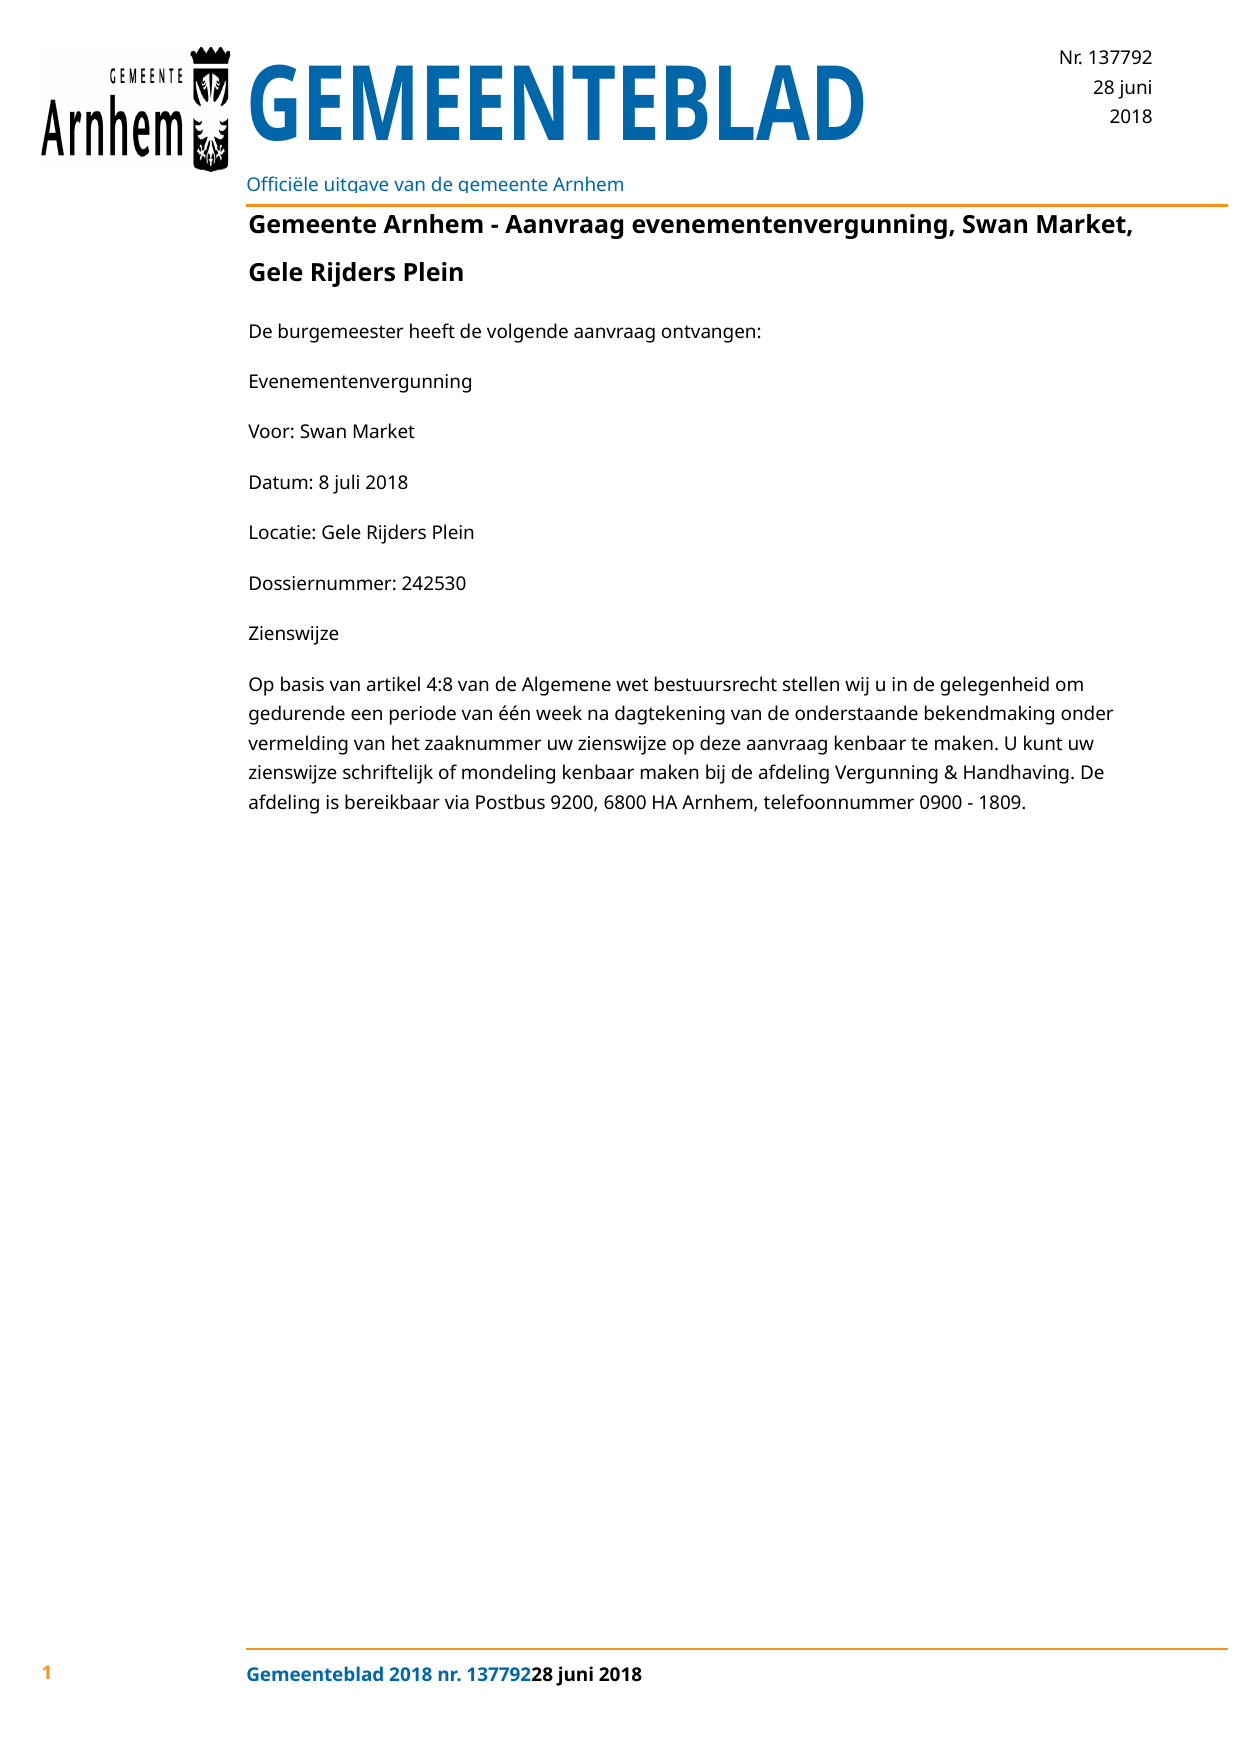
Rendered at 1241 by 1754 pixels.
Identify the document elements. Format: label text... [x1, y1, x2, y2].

text Dossiernummer: 242530 [248, 570, 1152, 596]
picture [41, 47, 231, 172]
text Voor: Swan Market [248, 419, 1152, 444]
text Op basis van artikel 4:8 van de Algemene wet bestuursrecht stellen wij u in de gelegenheid om gedurende een periode van één week na dagtekening van de onderstaande bekendmaking onder vermelding van het zaaknummer uw zienswijze op deze aanvraag kenbaar te maken. U kunt uw zienswijze schriftelijk of mondeling kenbaar maken bij de afdeling Vergunning & Handhaving. De afdeling is bereikbaar via Postbus 9200, 6800 HA Arnhem, telefoonnummer 0900 - 1809. [248, 671, 1152, 815]
text Evenementenvergunning [248, 368, 1152, 394]
text Locatie: Gele Rijders Plein [248, 519, 1152, 545]
text Datum: 8 juli 2018 [248, 469, 1152, 495]
text Zienswijze [248, 620, 1152, 646]
text De burgemeester heeft de volgende aanvraag ontvangen: [248, 318, 1152, 344]
text Gemeente Arnhem - Aanvraag evenementenvergunning, Swan Market, Gele Rijders Plein [248, 207, 1152, 288]
